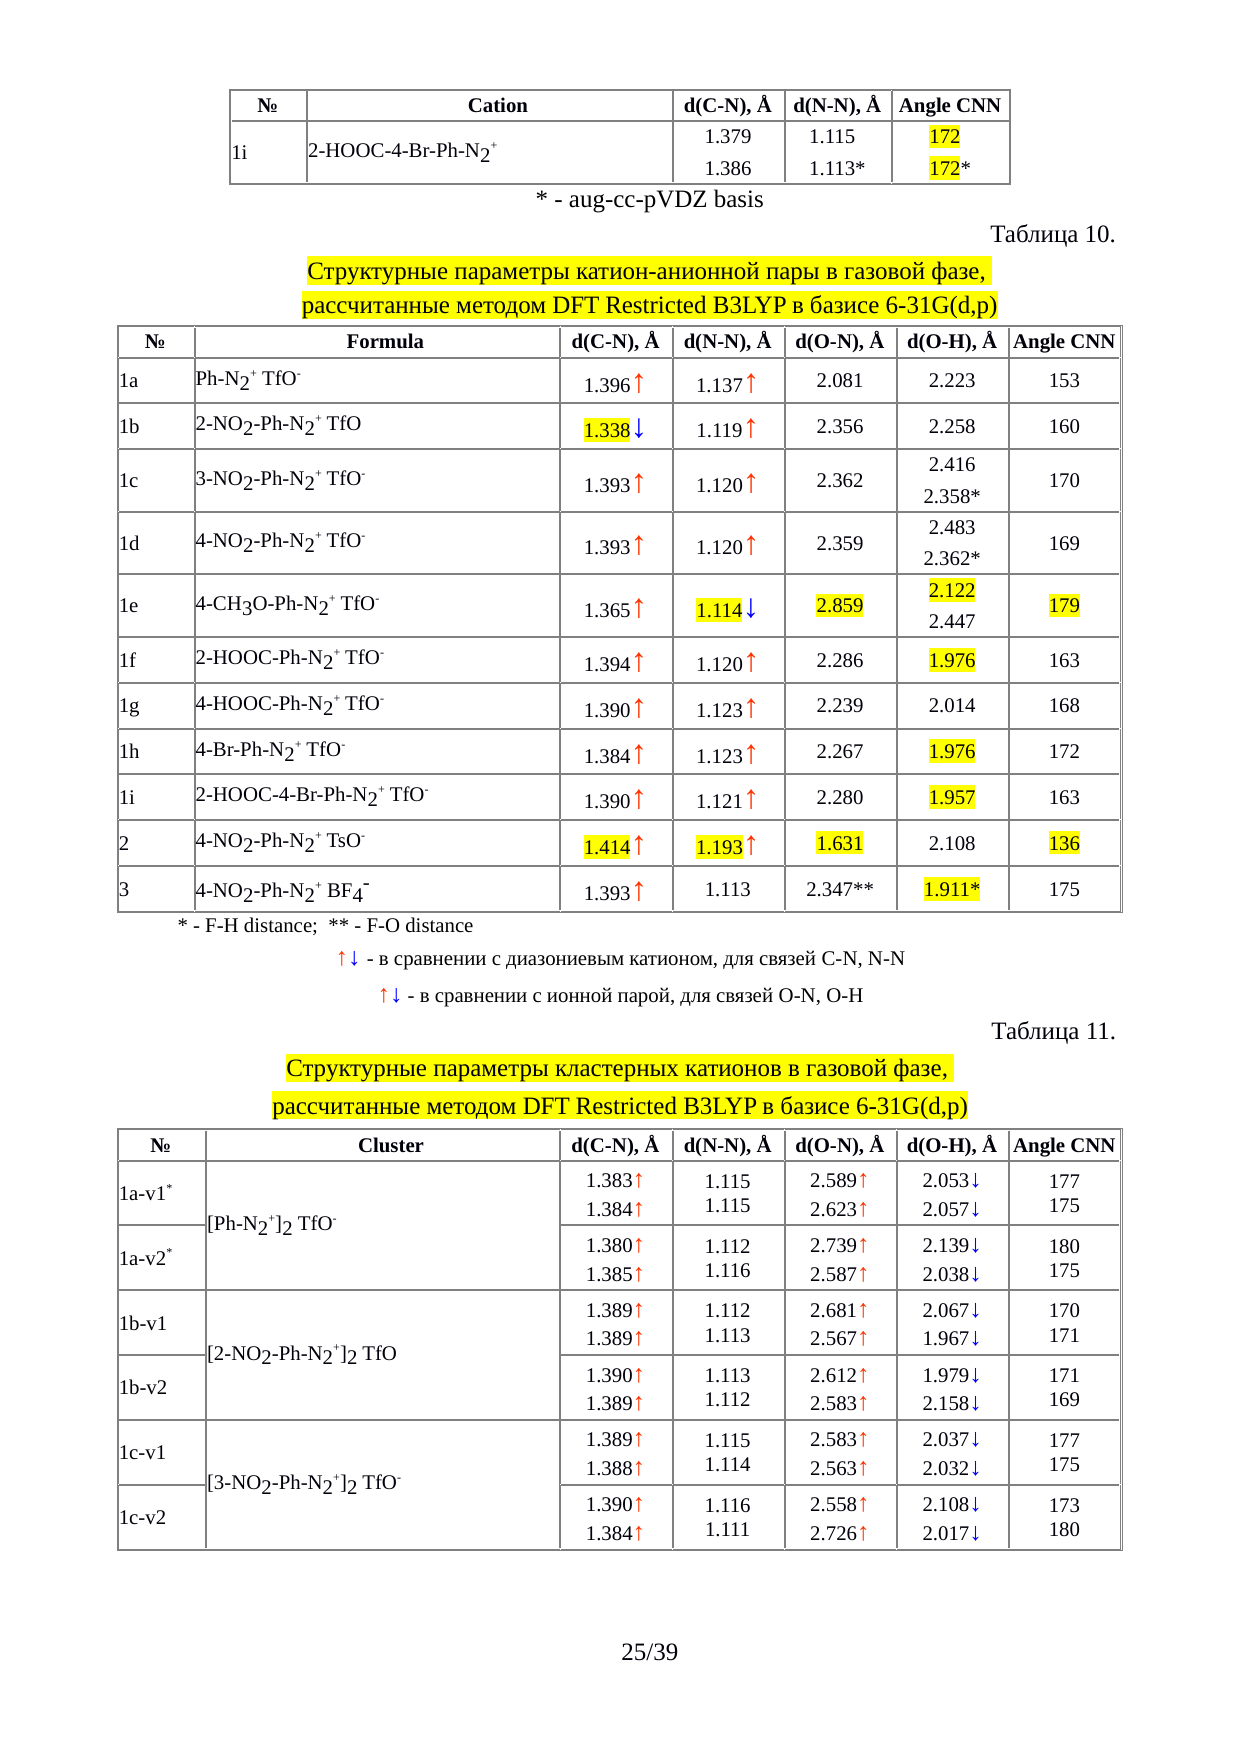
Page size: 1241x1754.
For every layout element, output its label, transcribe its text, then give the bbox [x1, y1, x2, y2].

table_cell 1a-v1* [119, 1162, 205, 1224]
table_header Angle CNN [1010, 327, 1120, 356]
table_cell 1.123↑ [674, 684, 784, 727]
table_cell 2.108 [898, 821, 1008, 865]
table_cell 2.681↑ 2.567↑ [786, 1291, 896, 1354]
table_cell 4-NO2-Ph-N2+ TfO- [196, 513, 559, 573]
table_cell 1i [119, 775, 194, 819]
table_header Angle CNN [893, 91, 1009, 120]
table_cell 1c-v2 [119, 1486, 206, 1549]
table_cell 2.612↑ 2.583↑ [786, 1356, 896, 1419]
table_cell 170 171 [1010, 1289, 1120, 1354]
table_cell 1.396↑ [561, 359, 672, 402]
table_cell 2-HOOC-Ph-N2+ TfO- [196, 638, 559, 682]
table_cell 2.067↓ 1.967↓ [898, 1291, 1008, 1354]
table_cell 1c-v1 [119, 1421, 205, 1484]
table_cell 2.139↓ 2.038↓ [898, 1226, 1008, 1289]
table_cell 2.583↑ 2.563↑ [786, 1421, 896, 1484]
table_header № [119, 1130, 205, 1159]
table_cell 136 [1010, 819, 1121, 865]
table_header Formula [196, 327, 559, 356]
table_cell 173 180 [1009, 1484, 1121, 1549]
table_cell 1.119↑ [674, 404, 784, 448]
table_cell 1.976 [898, 730, 1008, 773]
table_header d(O-N), Å [786, 327, 896, 356]
table_cell 1.193↑ [674, 821, 784, 865]
table_cell 179 [1010, 573, 1120, 636]
table_cell 1.389↑ 1.389↑ [561, 1291, 672, 1354]
table_cell Ph-N2+ TfO- [196, 359, 559, 402]
table_header Cluster [207, 1130, 559, 1159]
table_cell 2.359 [786, 513, 896, 573]
table_cell 163 [1010, 773, 1120, 819]
table_cell 1.338↓ [561, 404, 672, 448]
table_cell 1d [119, 513, 194, 573]
table_cell 1.383↑ 1.384↑ [561, 1162, 672, 1224]
table_header d(C-N), Å [561, 327, 672, 356]
table_cell 1.113 [673, 867, 784, 911]
table_cell 175 [1009, 865, 1120, 911]
table_header d(N-N), Å [674, 1130, 784, 1159]
table_cell 1.393↑ [560, 867, 672, 911]
text * - F-H distance; ** - F-O distance [118, 913, 1122, 937]
table_cell 2.286 [786, 638, 896, 682]
table_header № [231, 91, 306, 120]
table_cell 2.014 [898, 684, 1008, 727]
table_cell 1.390↑ 1.384↑ [560, 1486, 672, 1549]
table_cell 1.120↑ [674, 513, 784, 573]
table_cell 1.113 1.112 [674, 1356, 784, 1419]
table_cell [Ph-N2+]2 TfO- [207, 1162, 559, 1289]
table_header d(O-N), Å [786, 1130, 896, 1159]
table_cell 1.116 1.111 [672, 1486, 784, 1549]
table_cell 2.108↓ 2.017↓ [897, 1486, 1009, 1549]
table_cell 177 175 [1010, 1160, 1120, 1224]
table_cell 1.115 1.114 [674, 1421, 784, 1484]
table_cell 1.120↑ [674, 638, 784, 682]
table_cell 4-NO2-Ph-N2+ TsO- [196, 821, 559, 865]
table_cell 4-Br-Ph-N2+ TfO- [196, 730, 559, 773]
table_cell 3 [119, 867, 194, 911]
table_cell 2.053↓ 2.057↓ [898, 1162, 1008, 1224]
table_cell 1e [119, 575, 194, 636]
table_cell 1.393↑ [561, 513, 672, 573]
table_cell 153 [1010, 356, 1120, 402]
table_cell 1.137↑ [674, 359, 784, 402]
table_header d(N-N), Å [674, 327, 784, 356]
table_cell 2.239 [786, 684, 896, 727]
table_cell 1.390↑ [561, 775, 672, 819]
table_cell 1.976 [898, 638, 1008, 682]
table_cell 1.390↑ [561, 684, 672, 727]
table_cell 2.280 [786, 775, 896, 819]
table_cell 1c [119, 450, 194, 511]
table_cell 1.112 1.113 [674, 1291, 784, 1354]
table_cell 168 [1010, 682, 1120, 727]
table_cell 1f [119, 638, 194, 682]
table_cell 2.267 [786, 730, 896, 773]
table_cell 172 [1010, 728, 1120, 773]
table_cell 1.123↑ [674, 730, 784, 773]
table_header d(N-N), Å [786, 91, 891, 120]
text ↑↓ - в сравнении с ионной парой, для связей O-N, O-H [118, 979, 1122, 1008]
table_cell 1i [231, 122, 307, 183]
table_cell 1.390↑ 1.389↑ [561, 1356, 672, 1419]
text рассчитанные методом DFT Restricted B3LYP в базисе 6-31G(d,p) [118, 291, 1122, 319]
text рассчитанные методом DFT Restricted B3LYP в базисе 6-31G(d,p) [118, 1091, 1122, 1119]
table_cell 1b-v2 [119, 1356, 205, 1419]
table_cell 1.379 1.386 [673, 122, 785, 183]
table_header Angle CNN [1010, 1130, 1120, 1159]
table_cell 2.037↓ 2.032↓ [898, 1421, 1008, 1484]
table_cell 1a-v2* [119, 1226, 205, 1289]
table_cell 1.365↑ [561, 575, 672, 636]
table_cell 3-NO2-Ph-N2+ TfO- [196, 450, 559, 511]
table_cell 1.631 [786, 821, 896, 865]
table_header d(O-H), Å [898, 327, 1008, 356]
table_cell 1.394↑ [561, 638, 672, 682]
table_cell 4-CH3O-Ph-N2+ TfO- [196, 575, 559, 636]
table_header d(O-H), Å [898, 1130, 1008, 1159]
table_cell 1.957 [898, 775, 1008, 819]
table_cell 1a [119, 359, 194, 402]
table_cell 160 [1010, 402, 1120, 448]
table_cell 172 172* [891, 122, 1009, 183]
table_cell 1g [119, 684, 194, 727]
table_cell 170 [1010, 448, 1120, 511]
table_cell 2.347** [785, 867, 897, 911]
table_cell 1.115 1.115 [674, 1162, 784, 1224]
table_cell 4-NO2-Ph-N2+ BF4- [194, 867, 560, 911]
table_cell 1.384↑ [561, 730, 672, 773]
text Таблица 11. [118, 1016, 1122, 1045]
table_cell 2-HOOC-4-Br-Ph-N2+ TfO- [196, 775, 559, 819]
table_header d(C-N), Å [561, 1130, 672, 1159]
table_cell 180 175 [1010, 1224, 1120, 1289]
table_cell 169 [1010, 511, 1120, 573]
table_cell 2.589↑ 2.623↑ [786, 1162, 896, 1224]
table_header Cation [308, 91, 672, 120]
table_cell 2.739↑ 2.587↑ [786, 1226, 896, 1289]
table_cell 2-NO2-Ph-N2+ TfO [196, 404, 559, 448]
table_cell 1.389↑ 1.388↑ [561, 1421, 672, 1484]
text * - aug-cc-pVDZ basis [118, 184, 1122, 213]
table_cell 1.414↑ [561, 821, 672, 865]
table_cell 2.081 [786, 359, 896, 402]
table_cell 1.380↑ 1.385↑ [561, 1226, 672, 1289]
table_cell 2-HOOC-4-Br-Ph-N2+ [307, 122, 673, 183]
table_cell 4-HOOC-Ph-N2+ TfO- [196, 684, 559, 727]
text Таблица 10. [118, 219, 1122, 247]
table_cell 1.393↑ [561, 450, 672, 511]
table_cell 2.356 [786, 404, 896, 448]
table_cell [3-NO2-Ph-N2+]2 TfO- [206, 1421, 560, 1549]
table_cell 177 175 [1010, 1419, 1120, 1484]
table_cell 171 169 [1010, 1354, 1120, 1419]
table_cell 1.114↓ [674, 575, 784, 636]
table_cell 1.112 1.116 [674, 1226, 784, 1289]
text ↑↓ - в сравнении с диазониевым катионом, для связей C-N, N-N [118, 942, 1122, 970]
table_cell 2.122 2.447 [898, 575, 1008, 636]
table_cell 2.859 [786, 575, 896, 636]
table_cell 1b [119, 404, 194, 448]
text Структурные параметры катион-анионной пары в газовой фазе, [118, 256, 1122, 285]
table_cell 163 [1010, 636, 1120, 682]
table_cell 2.558↑ 2.726↑ [785, 1486, 897, 1549]
table_cell 1.120↑ [674, 450, 784, 511]
table_header № [119, 327, 194, 356]
table_cell 2.483 2.362* [898, 513, 1008, 573]
table_cell 2.223 [898, 359, 1008, 402]
table_cell 2.416 2.358* [898, 450, 1008, 511]
table_cell 1.115 1.113* [785, 122, 891, 183]
table_cell [2-NO2-Ph-N2+]2 TfO [207, 1291, 559, 1419]
table_cell 1.121↑ [674, 775, 784, 819]
table_cell 1.911* [897, 867, 1009, 911]
table_cell 2 [119, 821, 194, 865]
table_cell 1h [119, 730, 194, 773]
table_cell 1.979↓ 2.158↓ [898, 1356, 1008, 1419]
text Структурные параметры кластерных катионов в газовой фазе, [118, 1053, 1122, 1082]
table_cell 1b-v1 [119, 1291, 205, 1354]
table_cell 2.362 [786, 450, 896, 511]
table_cell 2.258 [898, 404, 1008, 448]
table_header d(C-N), Å [674, 91, 784, 120]
